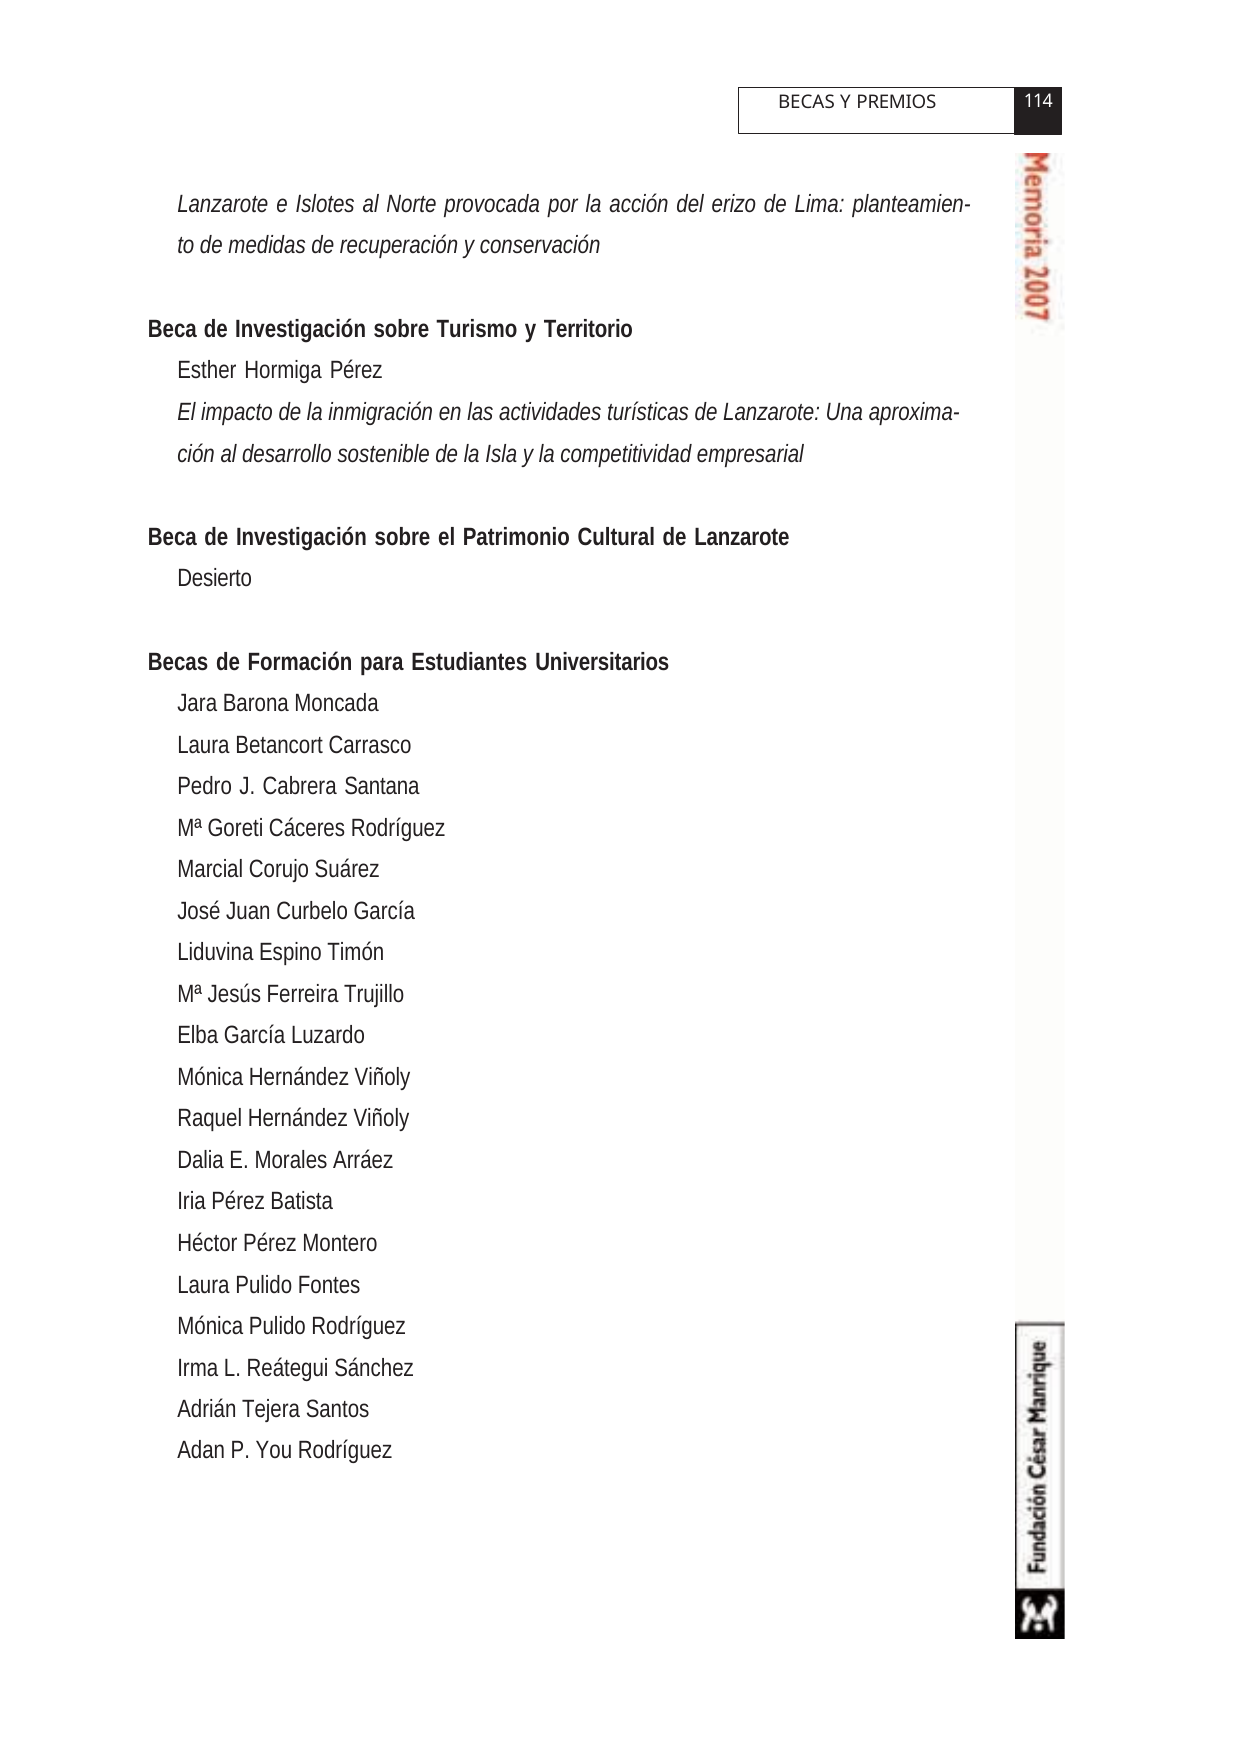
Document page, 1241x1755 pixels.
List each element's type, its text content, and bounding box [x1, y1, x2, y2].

subtitle Beca de Investigación sobre el Patrimonio Cultural de Lanzarote [148, 522, 1015, 550]
subtitle [1065, 522, 1167, 550]
subtitle [1065, 314, 1167, 342]
subtitle [1065, 647, 1167, 675]
text Mª Jesús Ferreira Trujillo Elba García Luzardo Mónica Hernández Viñoly Raquel Hernández Viñoly Dalia E. Morales Arráez Iria Pérez Batista [177, 979, 420, 1215]
text El impacto de la inmigración en las actividades turísticas de Lanzarote: Una aproxima-ción al desarrollo sostenible de la Isla y la competitividad empresarial [177, 397, 981, 467]
text Lanzarote e Islotes al Norte provocada por la acción del erizo de Lima: planteamien-to de medidas de recuperación y conservación [177, 189, 981, 259]
text José Juan Curbelo García Liduvina Espino Timón [177, 896, 468, 966]
text Desierto [177, 563, 1015, 592]
text [1065, 355, 1167, 384]
subtitle Becas de Formación para Estudiantes Universitarios [148, 647, 1015, 675]
text [1065, 563, 1167, 592]
text Héctor Pérez Montero Laura Pulido Fontes Mónica Pulido Rodríguez Irma L. Reátegui Sánchez Adrián Tejera Santos Adan P. You Rodríguez [177, 1228, 418, 1464]
subtitle Beca de Investigación sobre Turismo y Territorio [148, 314, 1015, 342]
text Mª Goreti Cáceres Rodríguez Marcial Corujo Suárez [177, 813, 468, 883]
text Esther Hormiga Pérez [177, 355, 1015, 384]
text Jara Barona Moncada Laura Betancort Carrasco Pedro J. Cabrera Santana [177, 688, 429, 800]
